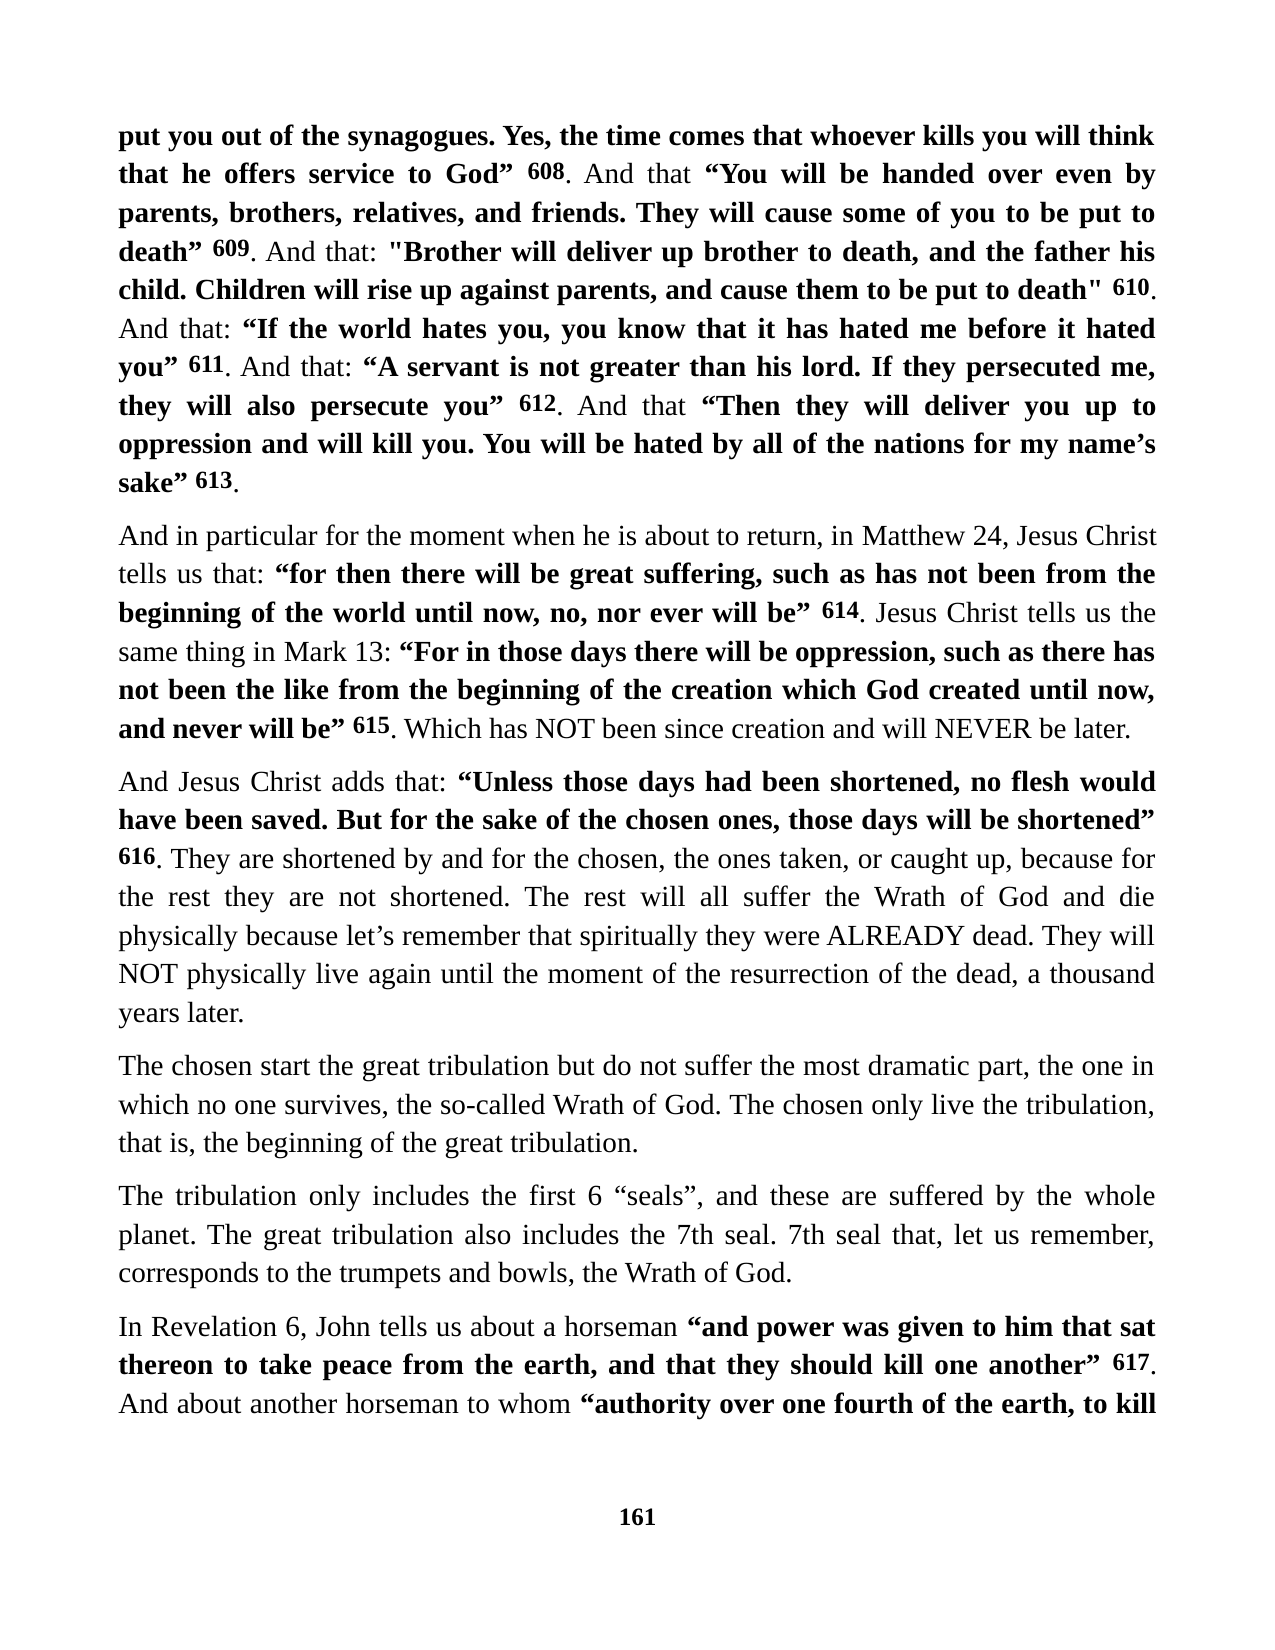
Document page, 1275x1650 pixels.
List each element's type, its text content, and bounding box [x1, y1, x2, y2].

text The tribulation only includes the first 6 “seals”, and these are suffered by the whole planet. The great tribulation also includes the 7th seal. 7th seal that, let us remember, corresponds to the trumpets and bowls, the Wrath of God. [118, 1178, 1157, 1289]
text And Jesus Christ adds that: “Unless those days had been shortened, no flesh would have been saved. But for the sake of the chosen ones, those days will be shortened” . They are shortened by and for the chosen, the ones taken, or caught up, because for the rest they are not shortened. The rest will all suffer the Wrath of God and die physically because let’s remember that spiritually they were ALREADY dead. They will NOT physically live again until the moment of the resurrection of the dead, a thousand years later. [118, 764, 1157, 1029]
text And in particular for the moment when he is about to return, in Matthew 24, Jesus Christ tells us that: “for then there will be great suffering, such as has not been from the beginning of the world until now, no, nor ever will be” . Jesus Christ tells us the same thing in Mark 13: “For in those days there will be oppression, such as there has not been the like from the beginning of the creation which God created until now, and never will be” . Which has NOT been since creation and will NEVER be later. [118, 518, 1157, 744]
text In Revelation 6, John tells us about a horseman “and power was given to him that sat thereon to take peace from the earth, and that they should kill one another” . And about another horseman to whom “authority over one fourth of the earth, to kill [118, 1309, 1157, 1419]
text put you out of the synagogues. Yes, the time comes that whoever kills you will think that he offers service to God” . And that “You will be handed over even by parents, brothers, relatives, and friends. They will cause some of you to be put to death” . And that: "Brother will deliver up brother to death, and the father his child. Children will rise up against parents, and cause them to be put to death" . And that: “If the world hates you, you know that it has hated me before it hated you” . And that: “A servant is not greater than his lord. If they persecuted me, they will also persecute you” . And that “Then they will deliver you up to oppression and will kill you. You will be hated by all of the nations for my name’s sake” . [118, 118, 1157, 498]
text The chosen start the great tribulation but do not suffer the most dramatic part, the one in which no one survives, the so-called Wrath of God. The chosen only live the tribulation, that is, the beginning of the great tribulation. [118, 1048, 1157, 1159]
